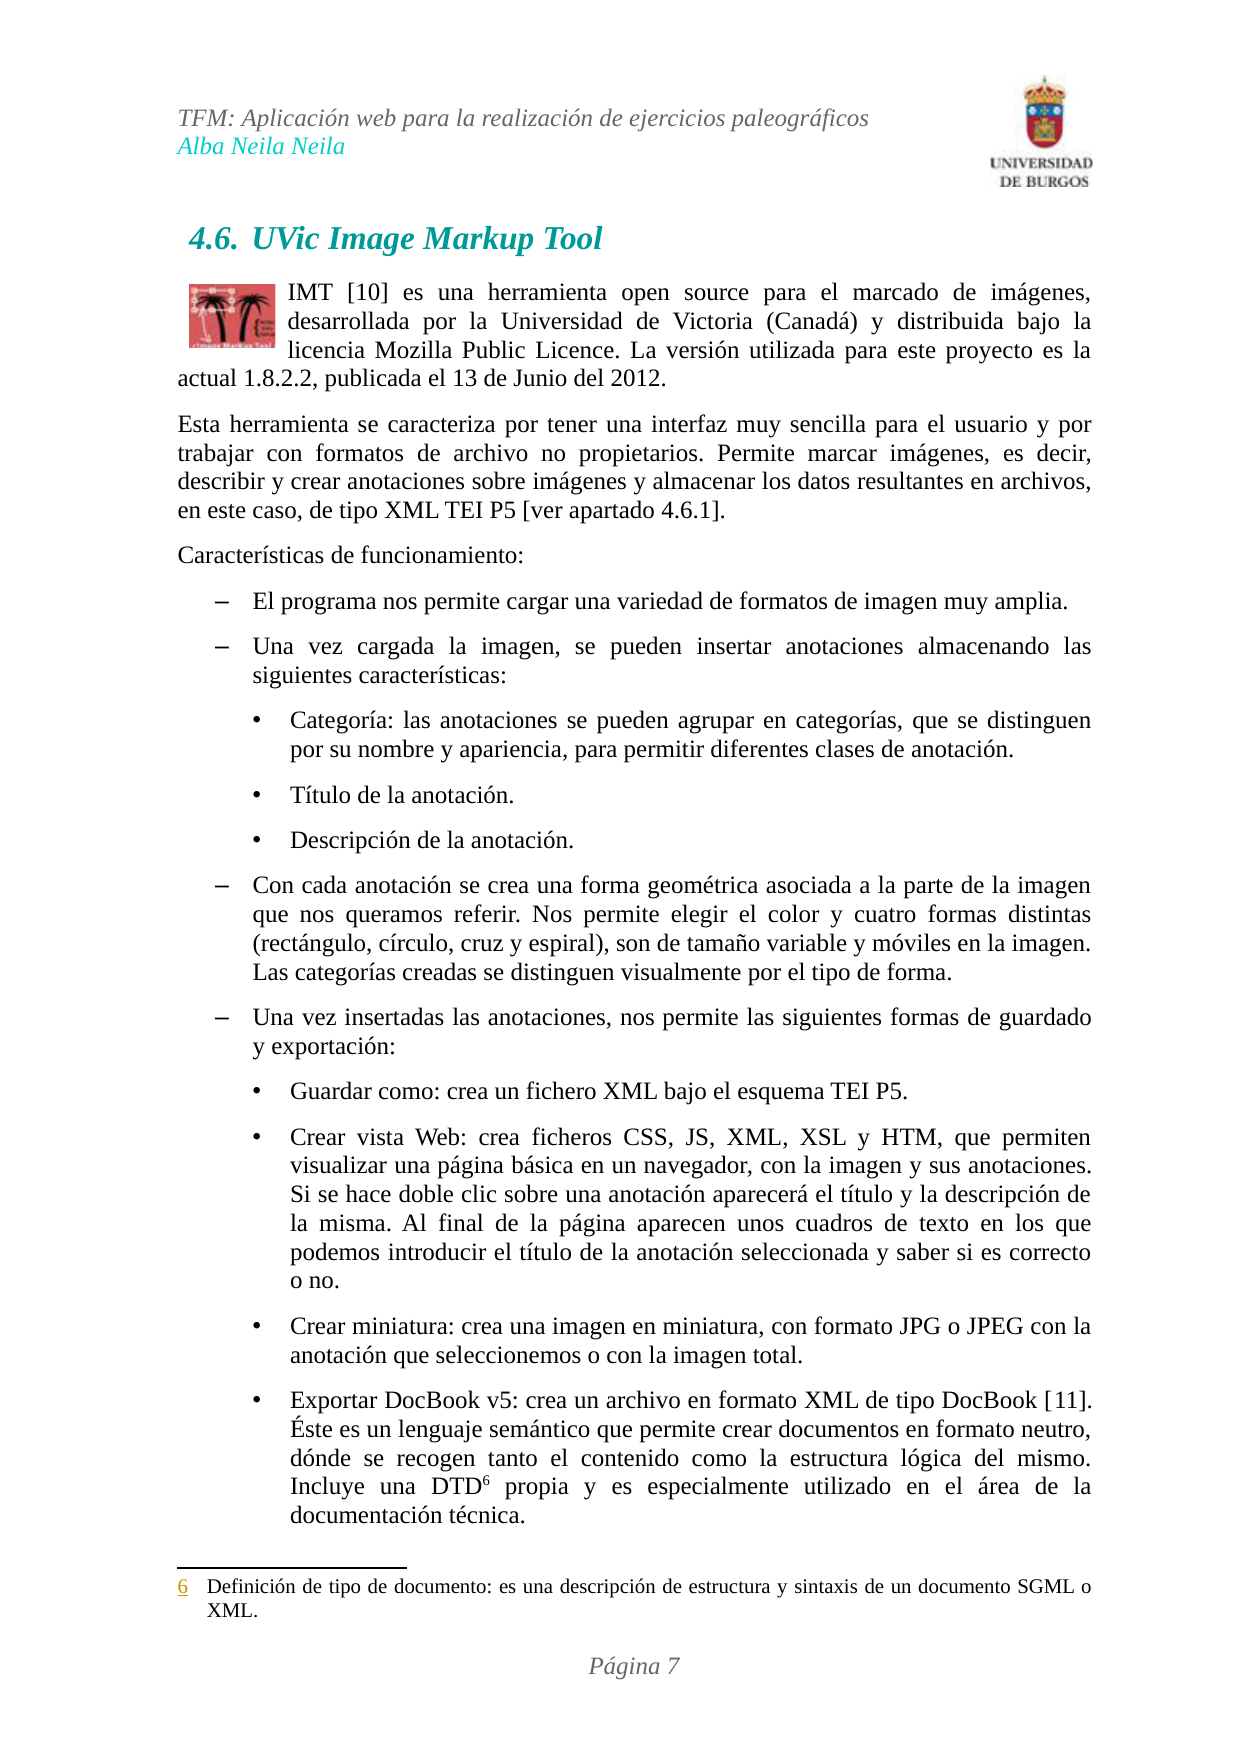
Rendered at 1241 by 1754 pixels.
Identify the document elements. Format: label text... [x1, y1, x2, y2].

list Crear miniatura: crea una imagen en miniatura, con formato JPG o JPEG con la anotación que seleccionemos o con la imagen total. [252, 1311, 1092, 1368]
picture [990, 75, 1093, 187]
picture [189, 284, 276, 348]
list Una vez insertadas las anotaciones, nos permite las siguientes formas de guardado y exportación: [215, 1002, 1092, 1060]
text Esta herramienta se caracteriza por tener una interfaz muy sencilla para el usuario y por trabajar con formatos de archivo no propietarios. Permite marcar imágenes, es decir, describir y crear anotaciones sobre imágenes y almacenar los datos resultantes en archivos, en este caso, de tipo XML TEI P5 [ver apartado 4.6.1.]. [177, 409, 1092, 524]
list Una vez cargada la imagen, se pueden insertar anotaciones almacenando las siguientes características: [215, 631, 1092, 689]
list Descripción de la anotación. [252, 825, 1092, 854]
text IMT [10] es una herramienta open source para el marcado de imágenes, desarrollada por la Universidad de Victoria (Canadá) y distribuida bajo la licencia Mozilla Public Licence. La versión utilizada para este proyecto es la actual 1.8.2.2, publicada el 13 de Junio del 2012. [177, 277, 1092, 392]
list Título de la anotación. [252, 780, 1092, 808]
list El programa nos permite cargar una variedad de formatos de imagen muy amplia. [215, 586, 1092, 615]
list Con cada anotación se crea una forma geométrica asociada a la parte de la imagen que nos queramos referir. Nos permite elegir el color y cuatro formas distintas (rectángulo, círculo, cruz y espiral), son de tamaño variable y móviles en la imagen. Las categorías creadas se distinguen visualmente por el tipo de forma. [215, 871, 1092, 986]
list Crear vista Web: crea ficheros CSS, JS, XML, XSL y HTM, que permiten visualizar una página básica en un navegador, con la imagen y sus anotaciones. Si se hace doble clic sobre una anotación aparecerá el título y la descripción de la misma. Al final de la página aparecen unos cuadros de texto en los que podemos introducir el título de la anotación seleccionada y saber si es correcto o no. [252, 1122, 1092, 1294]
list Categoría: las anotaciones se pueden agrupar en categorías, que se distinguen por su nombre y apariencia, para permitir diferentes clases de anotación. [252, 706, 1092, 763]
subtitle UVic Image Markup Tool [189, 218, 1092, 257]
text Características de funcionamiento: [177, 541, 1092, 569]
list Guardar como: crea un fichero XML bajo el esquema TEI P5. [252, 1076, 1092, 1105]
list Definición de tipo de documento: es una descripción de estructura y sintaxis de un documento SGML o XML. [177, 1574, 1092, 1622]
list Exportar DocBook v5: crea un archivo en formato XML de tipo DocBook [11]. Éste es un lenguaje semántico que permite crear documentos en formato neutro, dónde se recogen tanto el contenido como la estructura lógica del mismo. Incluye una DTD propia y es especialmente utilizado en el área de la documentación técnica. [252, 1385, 1092, 1529]
